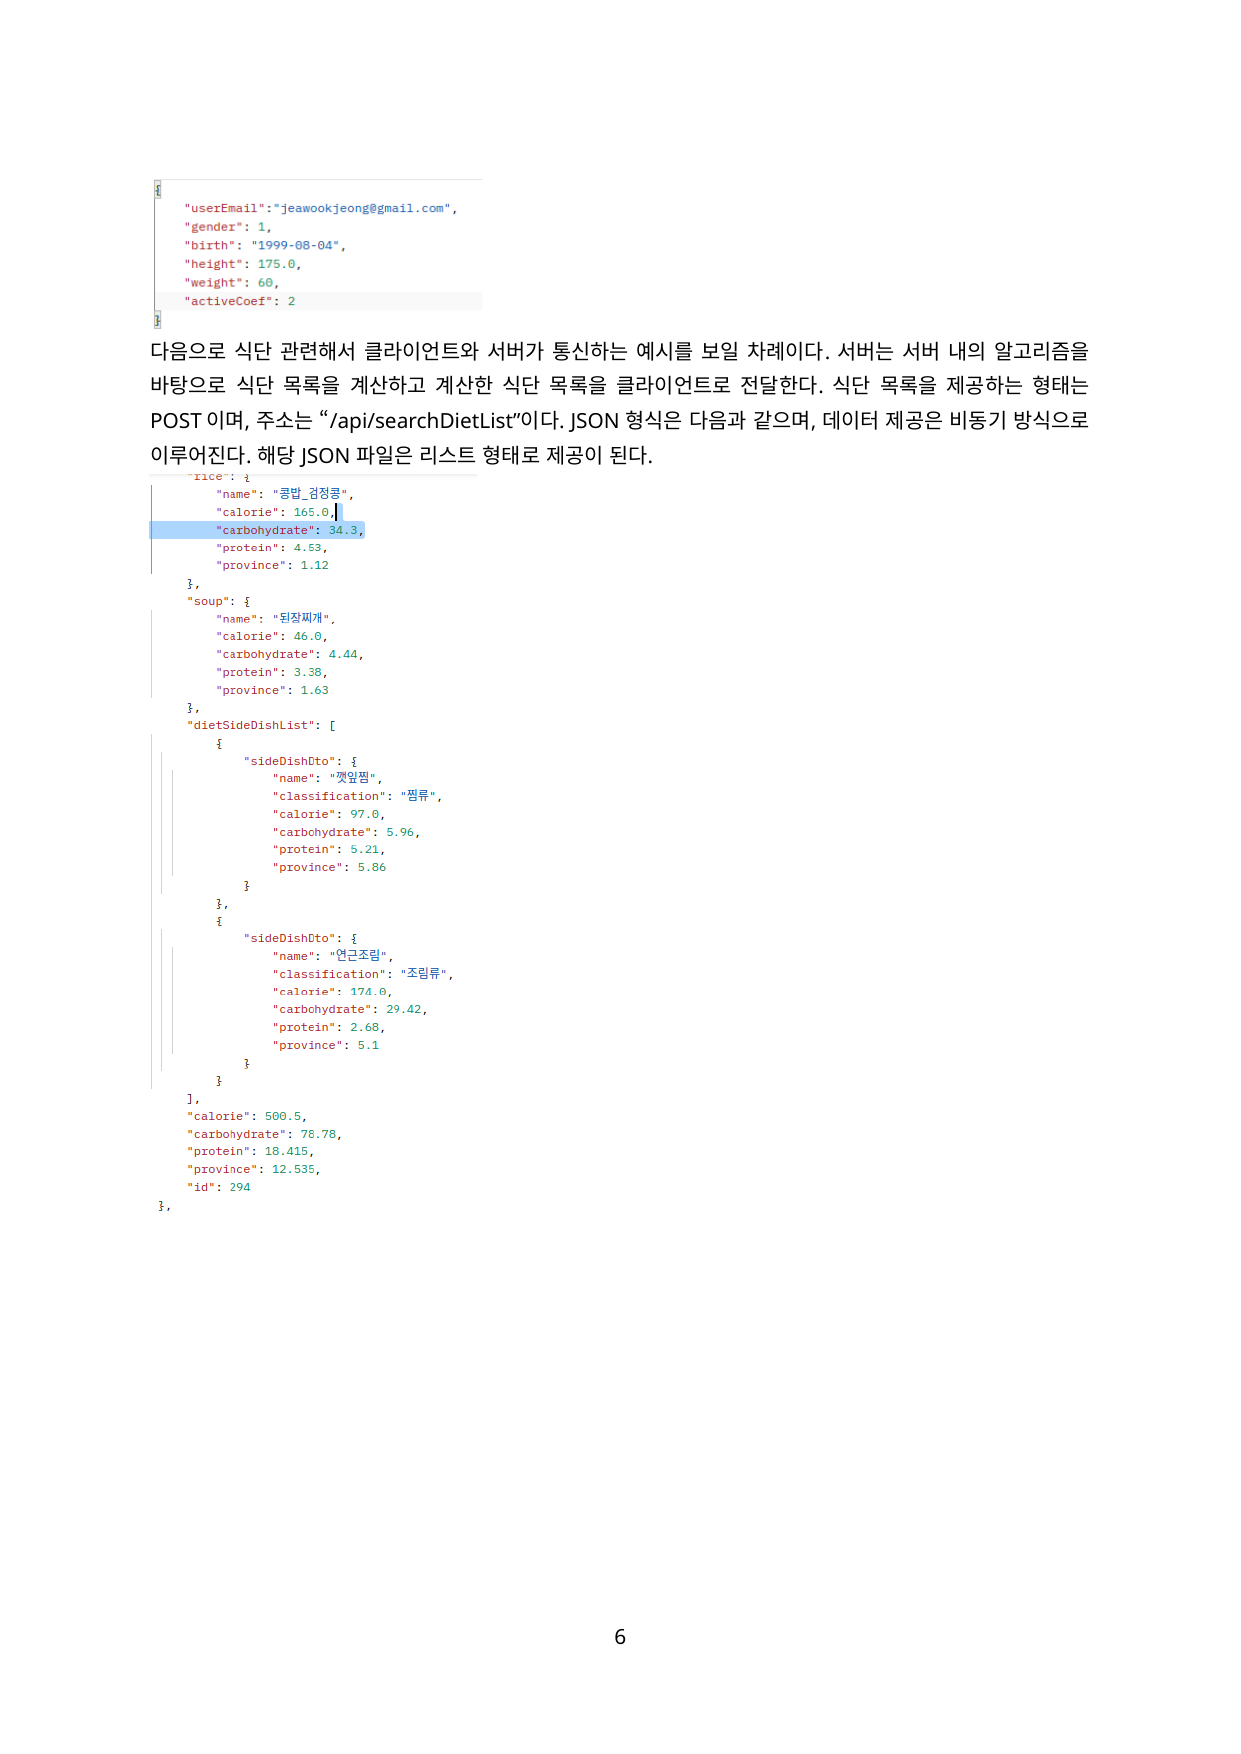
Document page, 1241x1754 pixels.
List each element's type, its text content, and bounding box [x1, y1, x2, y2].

text 다음으로 식단 관련해서 클라이언트와 서버가 통신하는 예시를 보일 차례이다. 서버는 서버 내의 알고리즘을 바탕으로 식단 목록을 계산하고 계산한 식단 목록을 클라이언트로 전달한다. 식단 목록을 제공하는 형태는 POST이며, 주소는 “/api/searchDietList”이다. JSON 형식은 다음과 같으며, 데이터 제공은 비동기 방식으로 이루어진다. 해당 JSON 파일은 리스트 형태로 제공이 된다. [150, 331, 1090, 470]
picture [149, 474, 478, 1217]
picture [154, 177, 483, 331]
